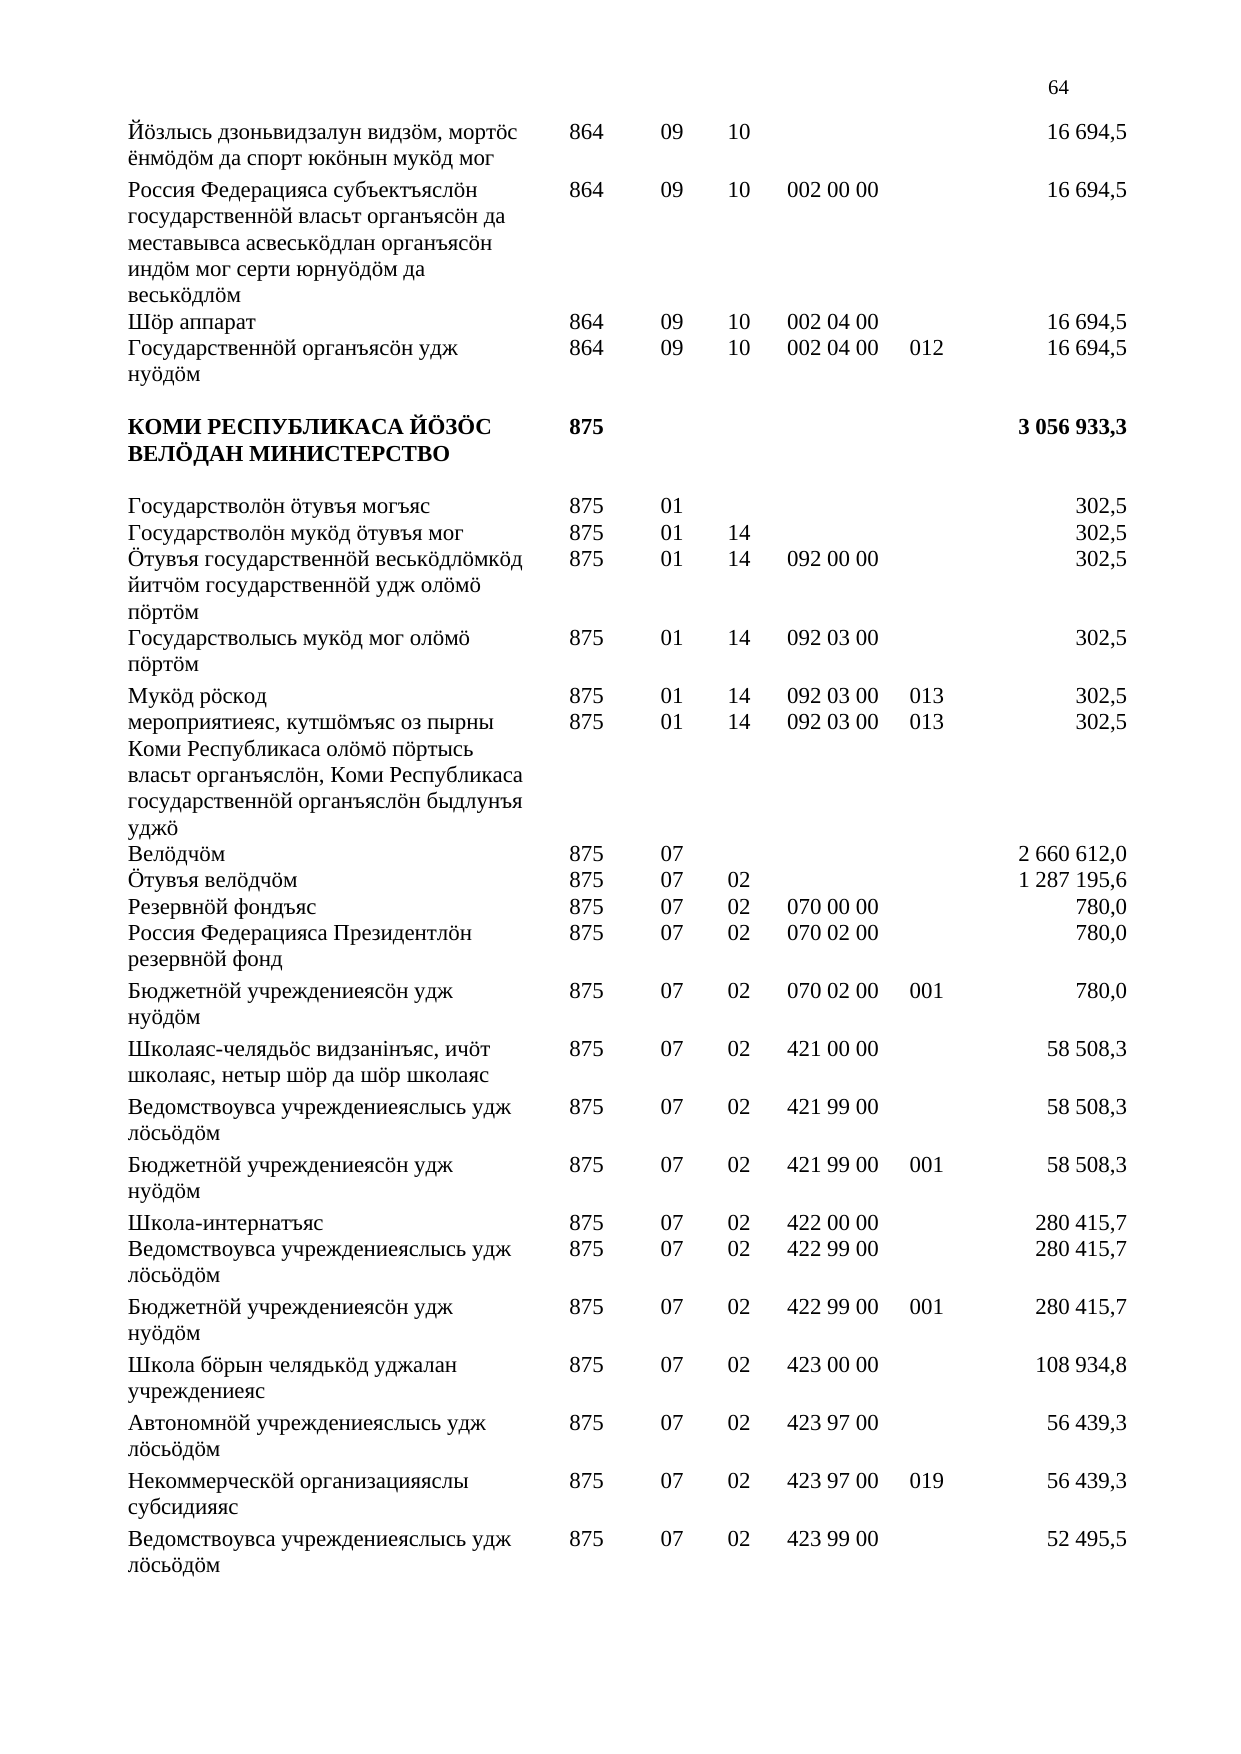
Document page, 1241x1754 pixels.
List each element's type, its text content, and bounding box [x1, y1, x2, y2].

table_cell 02 [701, 893, 776, 919]
table_cell 02 [701, 1235, 776, 1293]
table_cell [1133, 866, 1170, 893]
table_cell 780,0 [964, 893, 1133, 919]
table_cell Автономнöй учреждениеяслысь удж лöсьöдöм [122, 1409, 530, 1467]
table_cell [1133, 977, 1170, 1035]
table_cell [1133, 413, 1170, 492]
table_cell 864 [530, 334, 643, 413]
table_cell 01 [643, 624, 701, 682]
table_cell 012 [889, 334, 964, 413]
table_cell 14 [701, 545, 776, 624]
table_cell 875 [530, 1409, 643, 1467]
table_cell [889, 866, 964, 893]
table_cell 16 694,5 [964, 334, 1133, 413]
table_cell [889, 1409, 964, 1467]
table_cell [889, 893, 964, 919]
table_cell 16 694,5 [964, 118, 1133, 176]
table_cell 14 [701, 682, 776, 708]
table_cell 875 [530, 866, 643, 893]
table_cell 875 [530, 1293, 643, 1351]
table_cell 280 415,7 [964, 1209, 1133, 1235]
table_cell 10 [701, 334, 776, 413]
table_cell 013 [889, 682, 964, 708]
table_cell 02 [701, 919, 776, 977]
table_cell 16 694,5 [964, 176, 1133, 308]
table_cell 07 [643, 1467, 701, 1525]
table_cell 07 [643, 1525, 701, 1583]
table_cell [1133, 1151, 1170, 1209]
table_cell 09 [643, 308, 701, 334]
table_cell 070 02 00 [776, 919, 889, 977]
table_cell 001 [889, 1151, 964, 1209]
table_cell 302,5 [964, 519, 1133, 545]
table_cell [889, 492, 964, 519]
table_cell [889, 1351, 964, 1409]
table_cell 58 508,3 [964, 1035, 1133, 1093]
table_cell 01 [643, 545, 701, 624]
table_cell 875 [530, 1467, 643, 1525]
table_cell 875 [530, 840, 643, 866]
table_cell 019 [889, 1467, 964, 1525]
table_cell Россия Федерацияса Президентлöн резервнöй фонд [122, 919, 530, 977]
table_cell 14 [701, 708, 776, 840]
table_cell Россия Федерацияса субъектъяслöн государственнöй власьт органъясöн да меставывса асвеськöдлан органъясöн индöм мог серти юрнуöдöм да веськöдлöм [122, 176, 530, 308]
table_cell [701, 413, 776, 492]
table_cell [1133, 1035, 1170, 1093]
table_cell 002 04 00 [776, 308, 889, 334]
table_cell [1133, 1093, 1170, 1151]
table_cell 3 056 933,3 [964, 413, 1133, 492]
table_cell [701, 492, 776, 519]
table_cell 002 00 00 [776, 176, 889, 308]
table_cell 108 934,8 [964, 1351, 1133, 1409]
table_cell 02 [701, 977, 776, 1035]
table_cell 02 [701, 1209, 776, 1235]
table_cell [889, 1035, 964, 1093]
table_cell 01 [643, 519, 701, 545]
table_cell 02 [701, 1351, 776, 1409]
table_cell [889, 1525, 964, 1583]
table_cell 07 [643, 1409, 701, 1467]
table_cell 875 [530, 682, 643, 708]
table_cell [1133, 1293, 1170, 1351]
table_cell 423 97 00 [776, 1409, 889, 1467]
table_cell 421 99 00 [776, 1093, 889, 1151]
table_cell 02 [701, 1293, 776, 1351]
table_cell 09 [643, 176, 701, 308]
table_cell 07 [643, 977, 701, 1035]
table_cell 302,5 [964, 492, 1133, 519]
table_cell 07 [643, 893, 701, 919]
table_cell 02 [701, 1093, 776, 1151]
table_cell 864 [530, 308, 643, 334]
table_cell 875 [530, 1093, 643, 1151]
table_cell Государстволöн öтувъя могъяс [122, 492, 530, 519]
table_cell Школаяс-челядьöс видзанiнъяс, ичöт школаяс, нетыр шöр да шöр школаяс [122, 1035, 530, 1093]
table_cell 14 [701, 624, 776, 682]
table_cell [1133, 1351, 1170, 1409]
table_cell Велöдчöм [122, 840, 530, 866]
table_cell [889, 118, 964, 176]
table_cell 09 [643, 334, 701, 413]
table_cell [889, 176, 964, 308]
table_cell 14 [701, 519, 776, 545]
table_cell Ведомствоувса учреждениеяслысь удж лöсьöдöм [122, 1235, 530, 1293]
table_cell Школа-интернатъяс [122, 1209, 530, 1235]
table_cell 10 [701, 118, 776, 176]
table_cell 875 [530, 1525, 643, 1583]
table_cell 875 [530, 1235, 643, 1293]
table_cell [1133, 919, 1170, 977]
table_cell 302,5 [964, 708, 1133, 840]
table_cell 280 415,7 [964, 1293, 1133, 1351]
table_cell 302,5 [964, 624, 1133, 682]
table_cell Государстволöн мукöд öтувъя мог [122, 519, 530, 545]
table_cell [889, 519, 964, 545]
table_cell 01 [643, 492, 701, 519]
table_cell [776, 413, 889, 492]
table_cell 001 [889, 977, 964, 1035]
table_cell [1133, 118, 1170, 176]
table_cell 56 439,3 [964, 1409, 1133, 1467]
table_cell [1133, 1235, 1170, 1293]
table_cell [1133, 492, 1170, 519]
table_cell 302,5 [964, 545, 1133, 624]
table_cell 02 [701, 1409, 776, 1467]
table_cell 875 [530, 413, 643, 492]
table_cell [889, 1093, 964, 1151]
table_cell 07 [643, 1035, 701, 1093]
table_cell 875 [530, 919, 643, 977]
table_cell 875 [530, 708, 643, 840]
table_cell Бюджетнöй учреждениеясöн удж нуöдöм [122, 977, 530, 1035]
table_cell [1133, 545, 1170, 624]
table_cell 58 508,3 [964, 1151, 1133, 1209]
table_cell [889, 1209, 964, 1235]
table_cell 070 00 00 [776, 893, 889, 919]
table_cell [776, 519, 889, 545]
table_cell [701, 840, 776, 866]
table_cell 280 415,7 [964, 1235, 1133, 1293]
table_cell Бюджетнöй учреждениеясöн удж нуöдöм [122, 1293, 530, 1351]
table_cell 864 [530, 118, 643, 176]
table_cell Шöр аппарат [122, 308, 530, 334]
table_cell 875 [530, 624, 643, 682]
table_cell [1133, 308, 1170, 334]
table_cell Государстволысь мукöд мог олöмö пöртöм [122, 624, 530, 682]
table_cell 422 00 00 [776, 1209, 889, 1235]
table_cell [889, 1235, 964, 1293]
table_cell 421 99 00 [776, 1151, 889, 1209]
table_cell [776, 840, 889, 866]
table_cell 001 [889, 1293, 964, 1351]
table_cell [1133, 682, 1170, 708]
table_cell Мукöд рöскод [122, 682, 530, 708]
table_cell [776, 118, 889, 176]
table_cell 07 [643, 919, 701, 977]
table_cell 07 [643, 866, 701, 893]
table_cell [1133, 334, 1170, 413]
table_cell 07 [643, 1351, 701, 1409]
table_cell 423 00 00 [776, 1351, 889, 1409]
table_cell [1133, 1409, 1170, 1467]
table_cell 1 287 195,6 [964, 866, 1133, 893]
table_cell 092 03 00 [776, 682, 889, 708]
table_cell 092 03 00 [776, 708, 889, 840]
table_cell 07 [643, 840, 701, 866]
table_cell 875 [530, 492, 643, 519]
table_cell [1133, 519, 1170, 545]
table_cell 10 [701, 176, 776, 308]
table_cell 875 [530, 893, 643, 919]
table_cell 58 508,3 [964, 1093, 1133, 1151]
table_cell мероприятиеяс, кутшöмъяс оз пырны Коми Республикаса олöмö пöртысь власьт органъяслöн, Коми Республикаса государственнöй органъяслöн быдлунъя уджö [122, 708, 530, 840]
table_cell 02 [701, 1467, 776, 1525]
table_cell 01 [643, 708, 701, 840]
table_cell 10 [701, 308, 776, 334]
table_cell 56 439,3 [964, 1467, 1133, 1525]
table_cell 421 00 00 [776, 1035, 889, 1093]
table_cell [889, 624, 964, 682]
table_cell 01 [643, 682, 701, 708]
table_cell Öтувъя велöдчöм [122, 866, 530, 893]
table_cell Öтувъя государственнöй веськöдлöмкöд йитчöм государственнöй удж олöмö пöртöм [122, 545, 530, 624]
table_cell [776, 866, 889, 893]
table_cell [776, 492, 889, 519]
table_cell 07 [643, 1235, 701, 1293]
table_cell 864 [530, 176, 643, 308]
table_cell [1133, 1525, 1170, 1583]
table_cell 875 [530, 1035, 643, 1093]
table_cell [1133, 893, 1170, 919]
table_cell 09 [643, 118, 701, 176]
table_cell 875 [530, 1151, 643, 1209]
table_cell [1133, 624, 1170, 682]
table_cell [1133, 708, 1170, 840]
table_cell [889, 545, 964, 624]
table_cell Ведомствоувса учреждениеяслысь удж лöсьöдöм [122, 1525, 530, 1583]
table_cell [1133, 840, 1170, 866]
table_cell [889, 308, 964, 334]
table_cell 013 [889, 708, 964, 840]
table_cell [889, 840, 964, 866]
table_cell 423 99 00 [776, 1525, 889, 1583]
table_cell 07 [643, 1209, 701, 1235]
table_cell 02 [701, 866, 776, 893]
table_cell 875 [530, 977, 643, 1035]
table_cell [643, 413, 701, 492]
table_cell 875 [530, 519, 643, 545]
table_cell Школа бöрын челядькöд уджалан учреждениеяс [122, 1351, 530, 1409]
table_cell 092 03 00 [776, 624, 889, 682]
table_cell Резервнöй фондъяс [122, 893, 530, 919]
table_cell 02 [701, 1035, 776, 1093]
table_cell 302,5 [964, 682, 1133, 708]
table_cell 52 495,5 [964, 1525, 1133, 1583]
table_cell Государственнöй органъясöн удж нуöдöм [122, 334, 530, 413]
table_cell Йöзлысь дзоньвидзалун видзöм, мортöс ёнмöдöм да спорт юкöнын мукöд мог [122, 118, 530, 176]
table_cell Ведомствоувса учреждениеяслысь удж лöсьöдöм [122, 1093, 530, 1151]
table_cell 422 99 00 [776, 1235, 889, 1293]
table_cell [1133, 176, 1170, 308]
table_cell 02 [701, 1525, 776, 1583]
table_cell 423 97 00 [776, 1467, 889, 1525]
table_cell 070 02 00 [776, 977, 889, 1035]
table_cell Некоммерческöй организацияяслы субсидияяс [122, 1467, 530, 1525]
table_cell Бюджетнöй учреждениеясöн удж нуöдöм [122, 1151, 530, 1209]
table_cell 875 [530, 1209, 643, 1235]
table_cell 02 [701, 1151, 776, 1209]
table_cell 092 00 00 [776, 545, 889, 624]
table_cell 07 [643, 1293, 701, 1351]
table_cell 422 99 00 [776, 1293, 889, 1351]
table_cell [1133, 1209, 1170, 1235]
table_cell 875 [530, 1351, 643, 1409]
table_cell 875 [530, 545, 643, 624]
table_cell 002 04 00 [776, 334, 889, 413]
table_cell 07 [643, 1093, 701, 1151]
table_cell [889, 413, 964, 492]
table_cell 780,0 [964, 919, 1133, 977]
table_cell [1133, 1467, 1170, 1525]
table_cell [889, 919, 964, 977]
table_cell КОМИ РЕСПУБЛИКАСА ЙÖЗÖС ВЕЛÖДАН МИНИСТЕРСТВО [122, 413, 530, 492]
table_cell 16 694,5 [964, 308, 1133, 334]
table_cell 07 [643, 1151, 701, 1209]
table_cell 2 660 612,0 [964, 840, 1133, 866]
table_cell 780,0 [964, 977, 1133, 1035]
